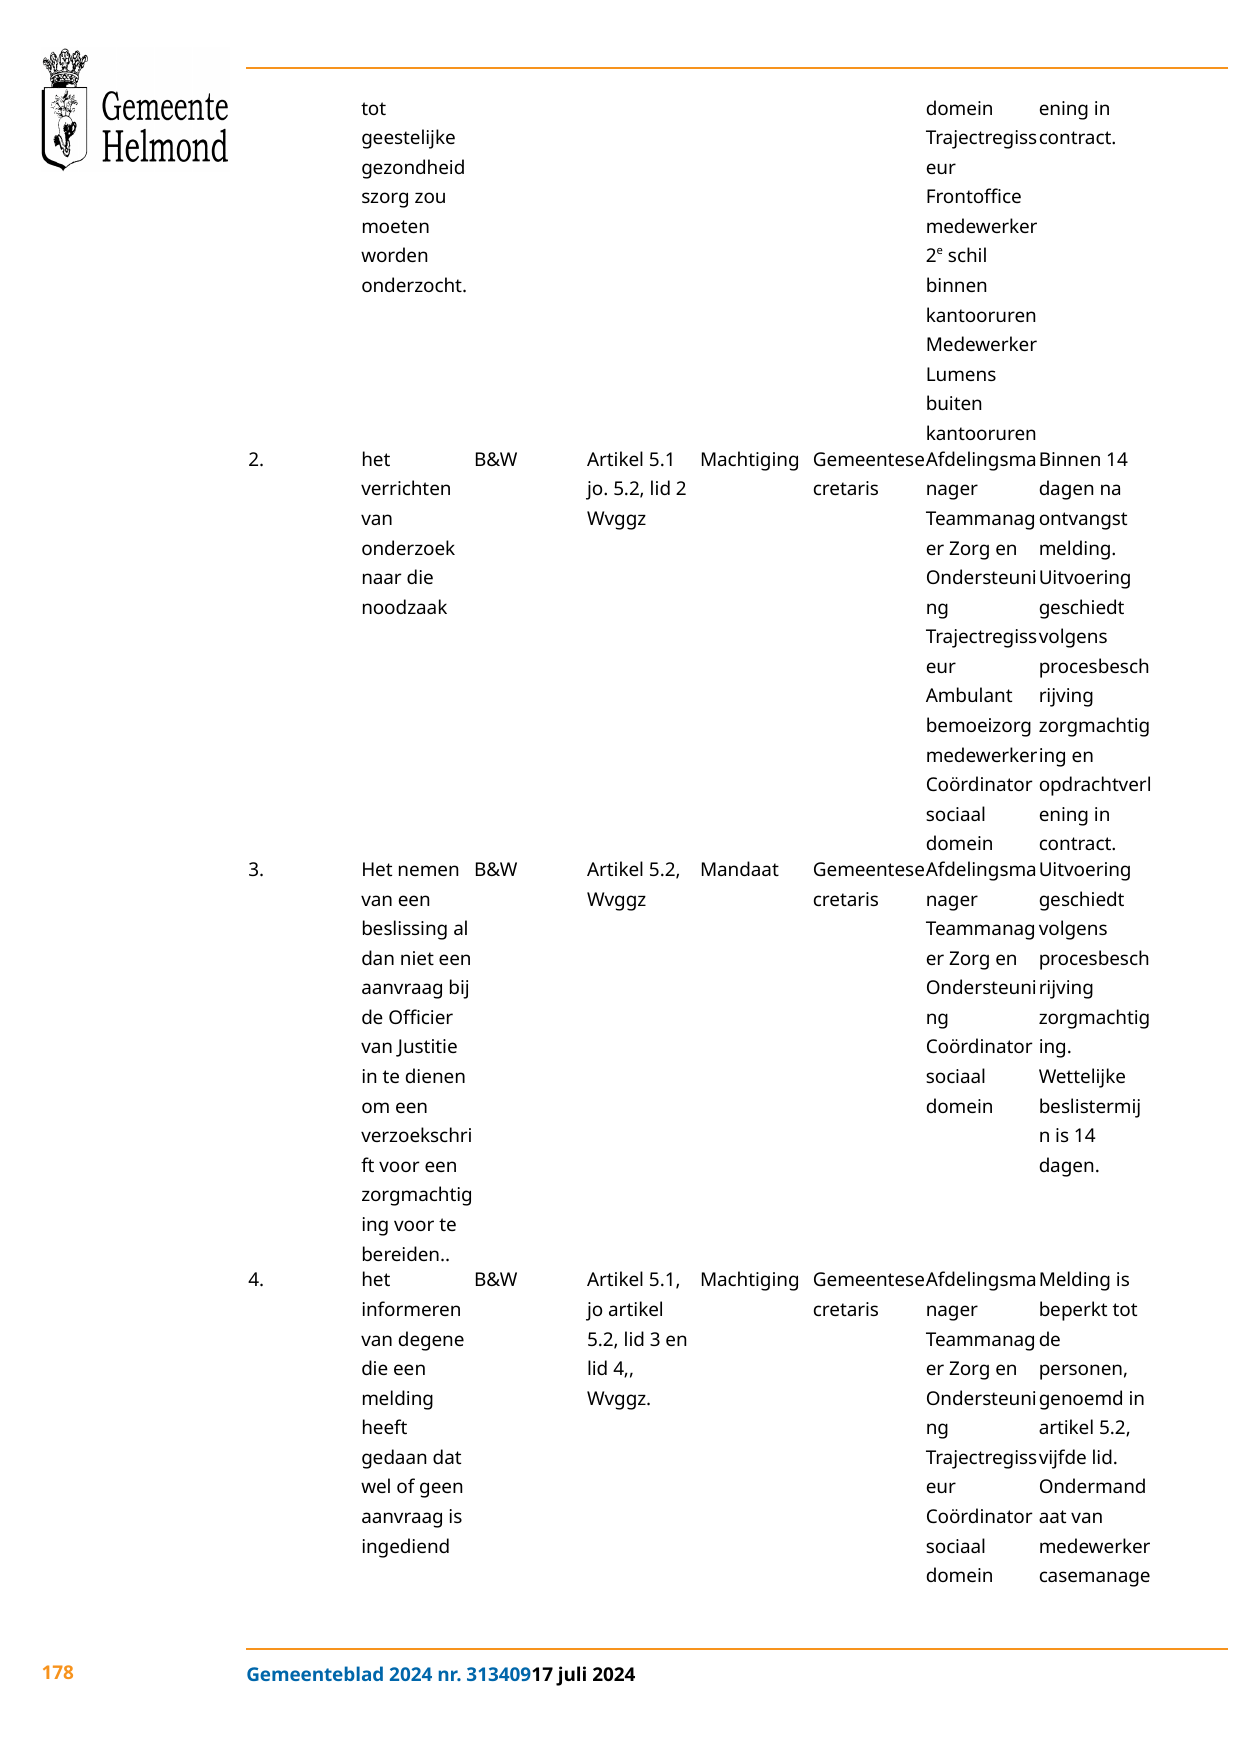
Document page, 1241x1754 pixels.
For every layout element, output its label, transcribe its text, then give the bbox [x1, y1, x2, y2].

table_cell Gemeentesecretaris [813, 446, 926, 856]
table_cell tot geestelijke gezondheidszorg zou moeten worden onderzocht. [361, 95, 474, 446]
table_cell Melding is beperkt tot de personen, genoemd in artikel 5.2, vijfde lid. Ondermandaat van medewerker casemanage [1039, 1267, 1152, 1588]
table_cell Machtiging [700, 446, 813, 856]
table_cell Machtiging [700, 1267, 813, 1588]
table_cell 4. [248, 1267, 361, 1588]
table_cell [700, 95, 813, 446]
table_cell 3. [248, 856, 361, 1267]
table_cell ening in contract. [1039, 95, 1152, 446]
table_cell [813, 95, 926, 446]
table_cell Afdelingsmanager Teammanager Zorg en Ondersteuning Trajectregisseur Ambulant bemoeizorgmedewerker Coördinator sociaal domein [926, 446, 1038, 856]
table_cell Uitvoering geschiedt volgens procesbeschrijving zorgmachtiging. Wettelijke beslistermijn is 14 dagen. [1039, 856, 1152, 1267]
table_cell Artikel 5.1 jo. 5.2, lid 2 Wvggz [587, 446, 700, 856]
table_cell [587, 95, 700, 446]
table_cell B&W [474, 446, 587, 856]
table_cell domein Trajectregisseur Frontoffice medewerker 2e schil binnen kantooruren Medewerker Lumens buiten kantooruren [926, 95, 1038, 446]
table_cell Afdelingsmanager Teammanager Zorg en Ondersteuning Trajectregisseur Coördinator sociaal domein [926, 1267, 1038, 1588]
table_cell Het nemen van een beslissing al dan niet een aanvraag bij de Officier van Justitie in te dienen om een verzoekschrift voor een zorgmachtiging voor te bereiden.. [361, 856, 474, 1267]
table_cell B&W [474, 856, 587, 1267]
table_cell Binnen 14 dagen na ontvangst melding. Uitvoering geschiedt volgens procesbeschrijving zorgmachtiging en opdrachtverlening in contract. [1039, 446, 1152, 856]
table_cell 2. [248, 446, 361, 856]
table_cell Gemeentesecretaris [813, 856, 926, 1267]
table_cell het verrichten van onderzoek naar die noodzaak [361, 446, 474, 856]
table_cell Gemeentesecretaris [813, 1267, 926, 1588]
table_cell Mandaat [700, 856, 813, 1267]
table_cell Artikel 5.2, Wvggz [587, 856, 700, 1267]
picture [41, 47, 231, 172]
table_cell B&W [474, 1267, 587, 1588]
table_cell Artikel 5.1, jo artikel 5.2, lid 3 en lid 4,, Wvggz. [587, 1267, 700, 1588]
table_cell [248, 95, 361, 446]
table_cell [474, 95, 587, 446]
table_cell Afdelingsmanager Teammanager Zorg en Ondersteuning Coördinator sociaal domein [926, 856, 1038, 1267]
table_cell het informeren van degene die een melding heeft gedaan dat wel of geen aanvraag is ingediend [361, 1267, 474, 1588]
